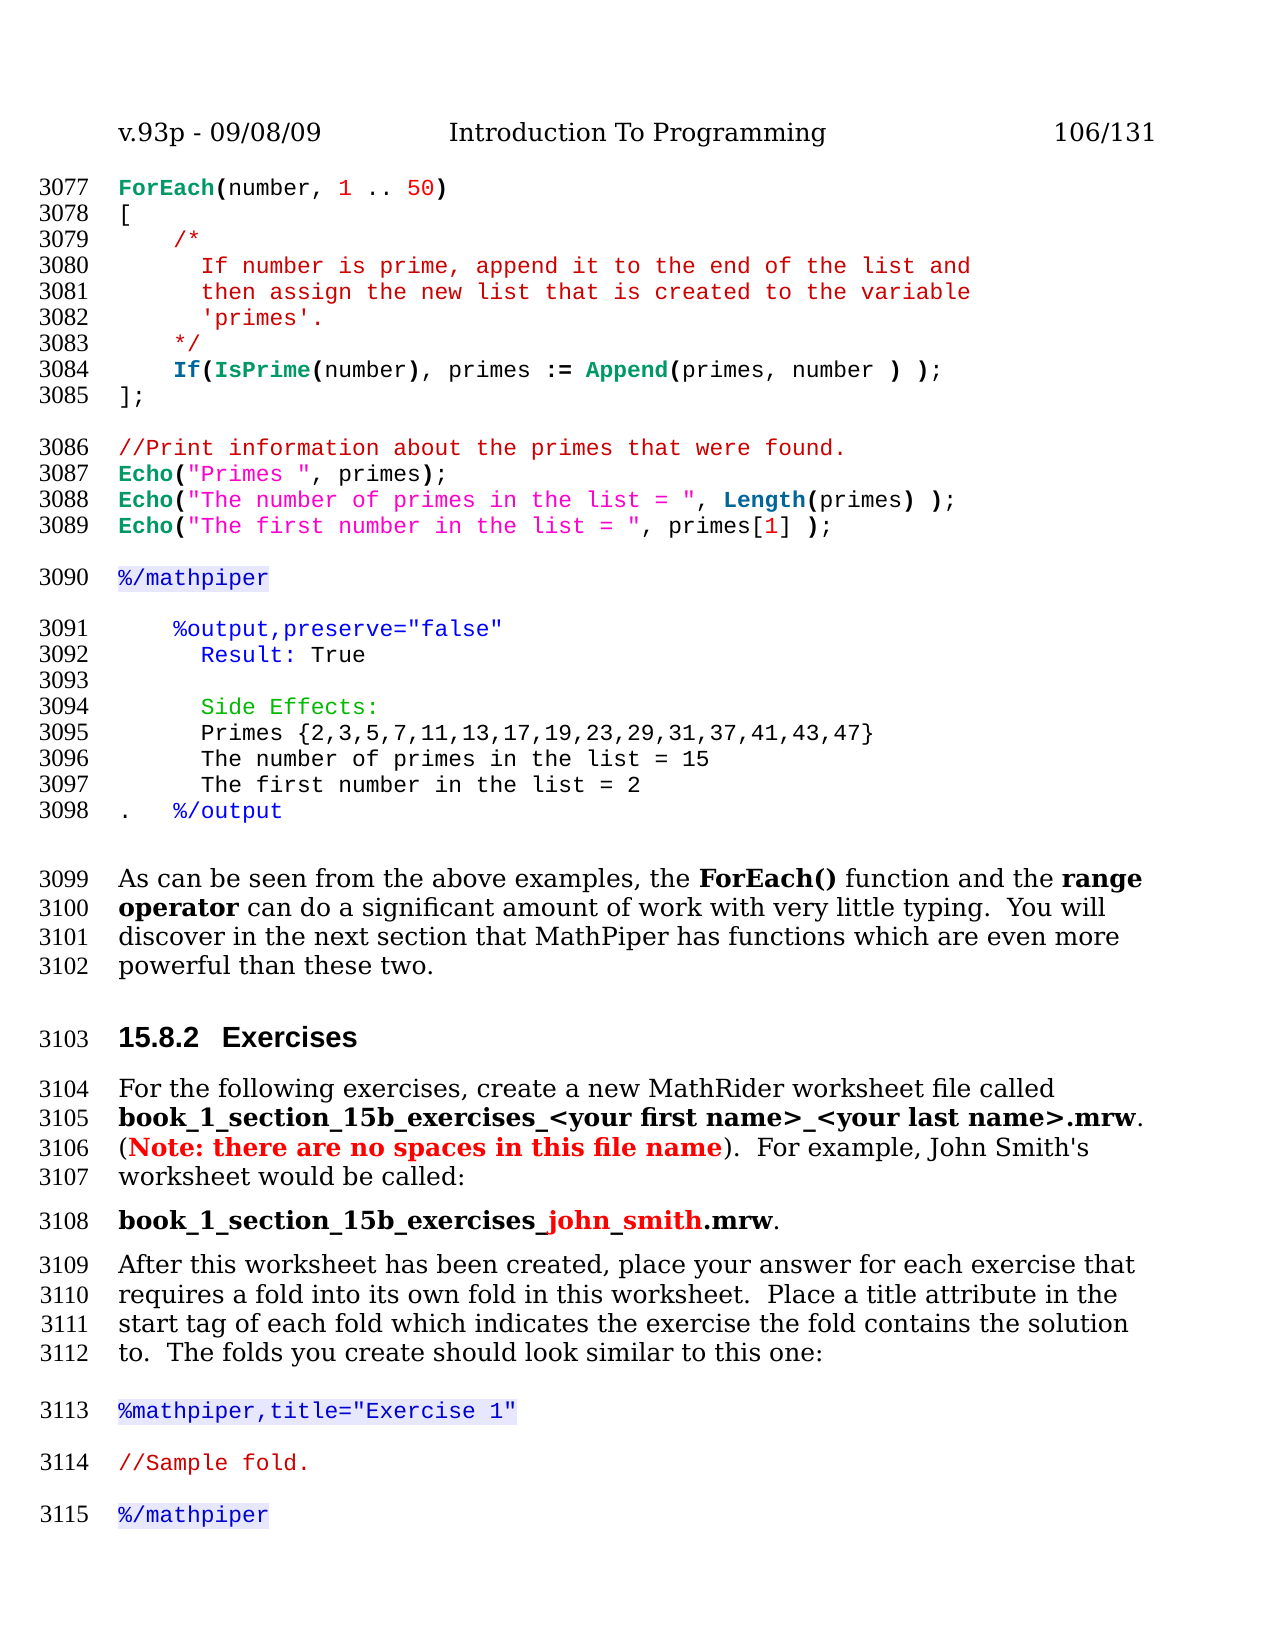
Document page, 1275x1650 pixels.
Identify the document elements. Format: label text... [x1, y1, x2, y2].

text ]; [118, 384, 1157, 410]
text Primes {2,3,5,7,11,13,17,19,23,29,31,37,41,43,47} [118, 721, 1157, 747]
text Echo("The first number in the list = ", primes[1] ); [118, 514, 1157, 540]
text If(IsPrime(number), primes := Append(primes, number ) ); [118, 358, 1157, 384]
text The first number in the list = 2 [118, 773, 1157, 799]
text Echo("Primes ", primes); [118, 462, 1157, 488]
text %/mathpiper [118, 566, 1157, 592]
text [ [118, 203, 1157, 229]
text %output,preserve="false" [118, 618, 1157, 644]
text The number of primes in the list = 15 [118, 747, 1157, 773]
text ForEach(number, 1 .. 50) [118, 177, 1157, 203]
subtitle Exercises [118, 1020, 1157, 1053]
text book_1_section_15b_exercises_john_smith.mrw. [118, 1206, 1157, 1236]
text //Print information about the primes that were found. [118, 436, 1157, 462]
text %mathpiper,title="Exercise 1" [118, 1399, 1157, 1425]
text then assign the new list that is created to the variable [118, 281, 1157, 306]
text . %/output [118, 799, 1157, 825]
text Echo("The number of primes in the list = ", Length(primes) ); [118, 488, 1157, 514]
text If number is prime, append it to the end of the list and [118, 254, 1157, 281]
text 'primes'. [118, 306, 1157, 332]
text */ [118, 332, 1157, 358]
text As can be seen from the above examples, the ForEach() function and the range operator can do a significant amount of work with very little typing. You will discover in the next section that MathPiper has functions which are even more powerful than these two. [118, 864, 1157, 981]
text /* [118, 229, 1157, 254]
text %/mathpiper [118, 1503, 1157, 1529]
text For the following exercises, create a new MathRider worksheet file called book_1_section_15b_exercises_<your first name>_<your last name>.mrw. (Note: there are no spaces in this file name). For example, John Smith's worksheet would be called: [118, 1074, 1157, 1191]
text Side Effects: [118, 696, 1157, 721]
text //Sample fold. [118, 1451, 1157, 1477]
text Result: True [118, 644, 1157, 669]
text After this worksheet has been created, place your answer for each exercise that requires a fold into its own fold in this worksheet. Place a title attribute in the start tag of each fold which indicates the exercise the fold contains the solution to. The folds you create should look similar to this one: [118, 1251, 1157, 1367]
